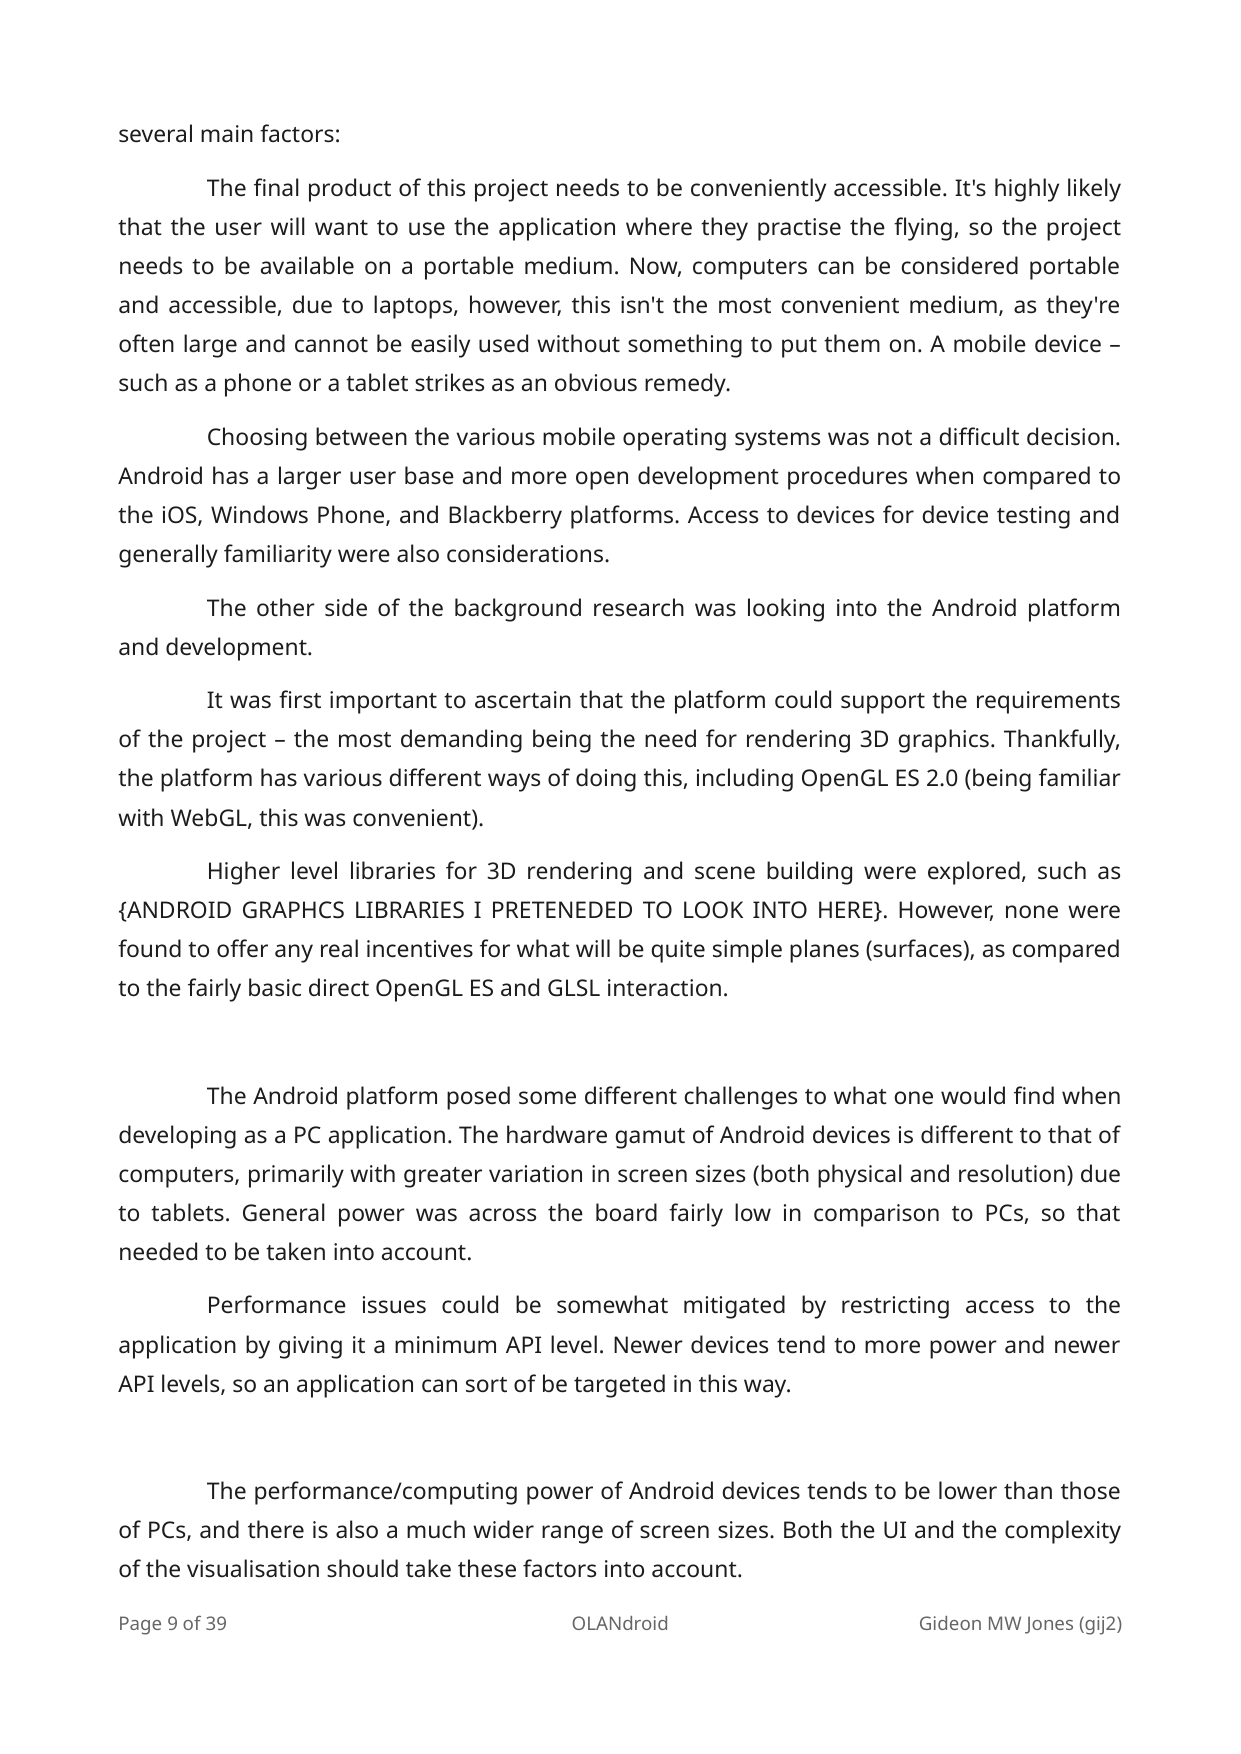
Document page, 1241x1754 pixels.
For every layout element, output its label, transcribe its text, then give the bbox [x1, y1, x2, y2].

text several main factors: [118, 118, 1122, 149]
text The performance/computing power of Android devices tends to be lower than those of PCs, and there is also a much wider range of screen sizes. Both the UI and the complexity of the visualisation should take these factors into account. [118, 1475, 1122, 1584]
text The other side of the background research was looking into the Android platform and development. [118, 592, 1122, 662]
text The final product of this project needs to be conveniently accessible. It's highly likely that the user will want to use the application where they practise the flying, so the project needs to be available on a portable medium. Now, computers can be considered portable and accessible, due to laptops, however, this isn't the most convenient medium, as they're often large and cannot be easily used without something to put them on. A mobile device – such as a phone or a tablet strikes as an obvious remedy. [118, 172, 1122, 398]
text It was first important to ascertain that the platform could support the requirements of the project – the most demanding being the need for rendering 3D graphics. Thankfully, the platform has various different ways of doing this, including OpenGL ES 2.0 (being familiar with WebGL, this was convenient). [118, 684, 1122, 833]
text Higher level libraries for 3D rendering and scene building were explored, such as {ANDROID GRAPHCS LIBRARIES I PRETENEDED TO LOOK INTO HERE}. However, none were found to offer any real incentives for what will be quite simple planes (surfaces), as compared to the fairly basic direct OpenGL ES and GLSL interaction. [118, 855, 1122, 1003]
text The Android platform posed some different challenges to what one would find when developing as a PC application. The hardware gamut of Android devices is different to that of computers, primarily with greater variation in screen sizes (both physical and resolution) due to tablets. General power was across the board fairly low in comparison to PCs, so that needed to be taken into account. [118, 1079, 1122, 1267]
text Performance issues could be somewhat mitigated by restricting access to the application by giving it a minimum API level. Newer devices tend to more power and newer API levels, so an application can sort of be targeted in this way. [118, 1289, 1122, 1399]
text Choosing between the various mobile operating systems was not a difficult decision. Android has a larger user base and more open development procedures when compared to the iOS, Windows Phone, and Blackberry platforms. Access to devices for device testing and generally familiarity were also considerations. [118, 421, 1122, 569]
